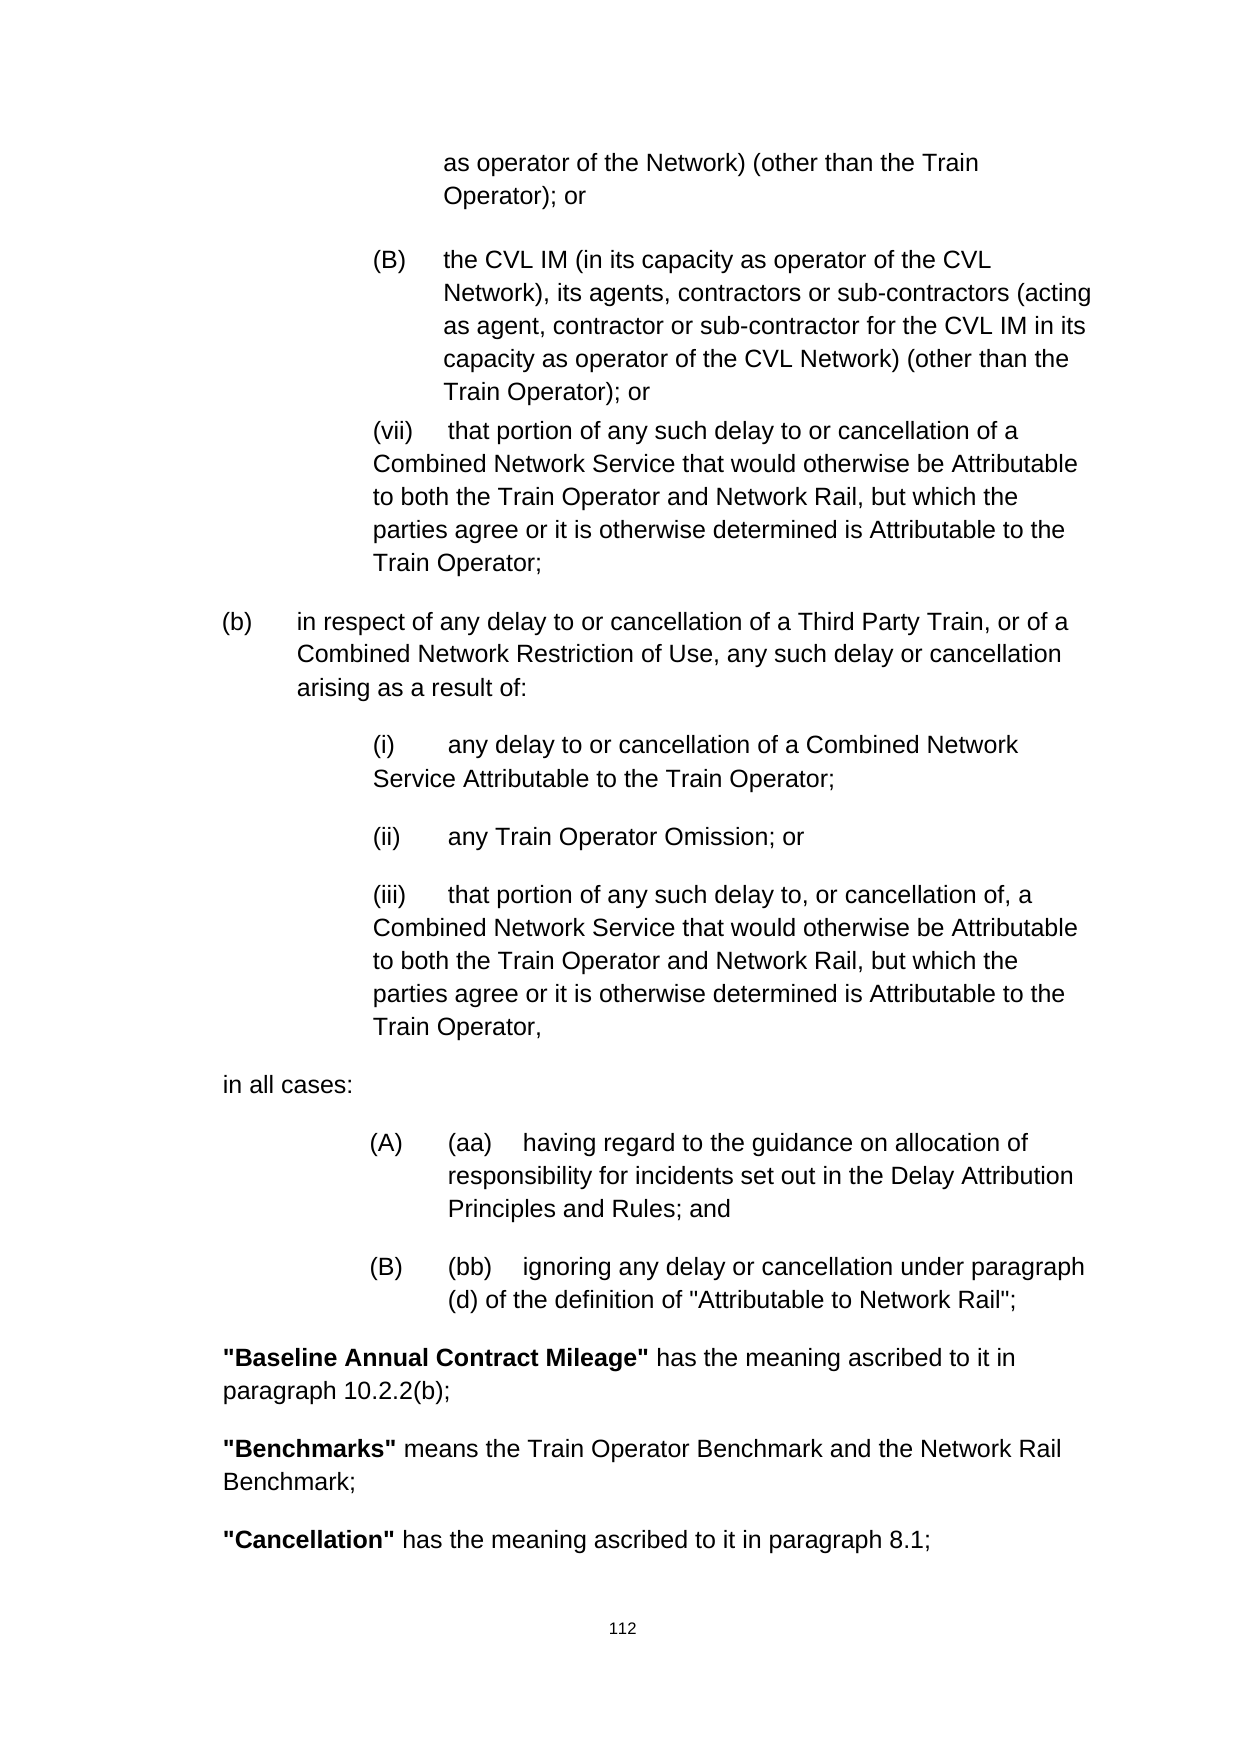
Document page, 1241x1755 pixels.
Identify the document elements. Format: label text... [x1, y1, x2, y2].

list that portion of any such delay to, or cancellation of, a Combined Network Service that would otherwise be Attributable to both the Train Operator and Network Rail, but which the parties agree or it is otherwise determined is Attributable to the Train Operator, [373, 879, 1093, 1040]
subtitle (bb) ignoring any delay or cancellation under paragraph (d) of the definition of "Attributable to Network Rail"; [369, 1252, 1093, 1313]
list any delay to or cancellation of a Combined Network Service Attributable to the Train Operator; [373, 731, 1093, 792]
list in respect of any delay to or cancellation of a Third Party Train, or of a Combined Network Restriction of Use, any such delay or cancellation arising as a result of: [222, 606, 1093, 701]
text in all cases: [223, 1070, 1093, 1098]
list that portion of any such delay to or cancellation of a Combined Network Service that would otherwise be Attributable to both the Train Operator and Network Rail, but which the parties agree or it is otherwise determined is Attributable to the Train Operator; [373, 416, 1093, 577]
text "Baseline Annual Contract Mileage" has the meaning ascribed to it in paragraph 10.2.2(b); [223, 1343, 1093, 1404]
list the CVL IM (in its capacity as operator of the CVL Network), its agents, contractors or sub-contractors (acting as agent, contractor or sub-contractor for the CVL IM in its capacity as operator of the CVL Network) (other than the Train Operator); or [373, 245, 1093, 406]
subtitle (aa) having regard to the guidance on allocation of responsibility for incidents set out in the Delay Attribution Principles and Rules; and [369, 1128, 1093, 1222]
text "Cancellation" has the meaning ascribed to it in paragraph 8.1; [223, 1525, 1093, 1554]
text "Benchmarks" means the Train Operator Benchmark and the Network Rail Benchmark; [223, 1434, 1093, 1496]
list any Train Operator Omission; or [373, 822, 1093, 850]
list as operator of the Network) (other than the Train Operator); or [373, 148, 1093, 209]
